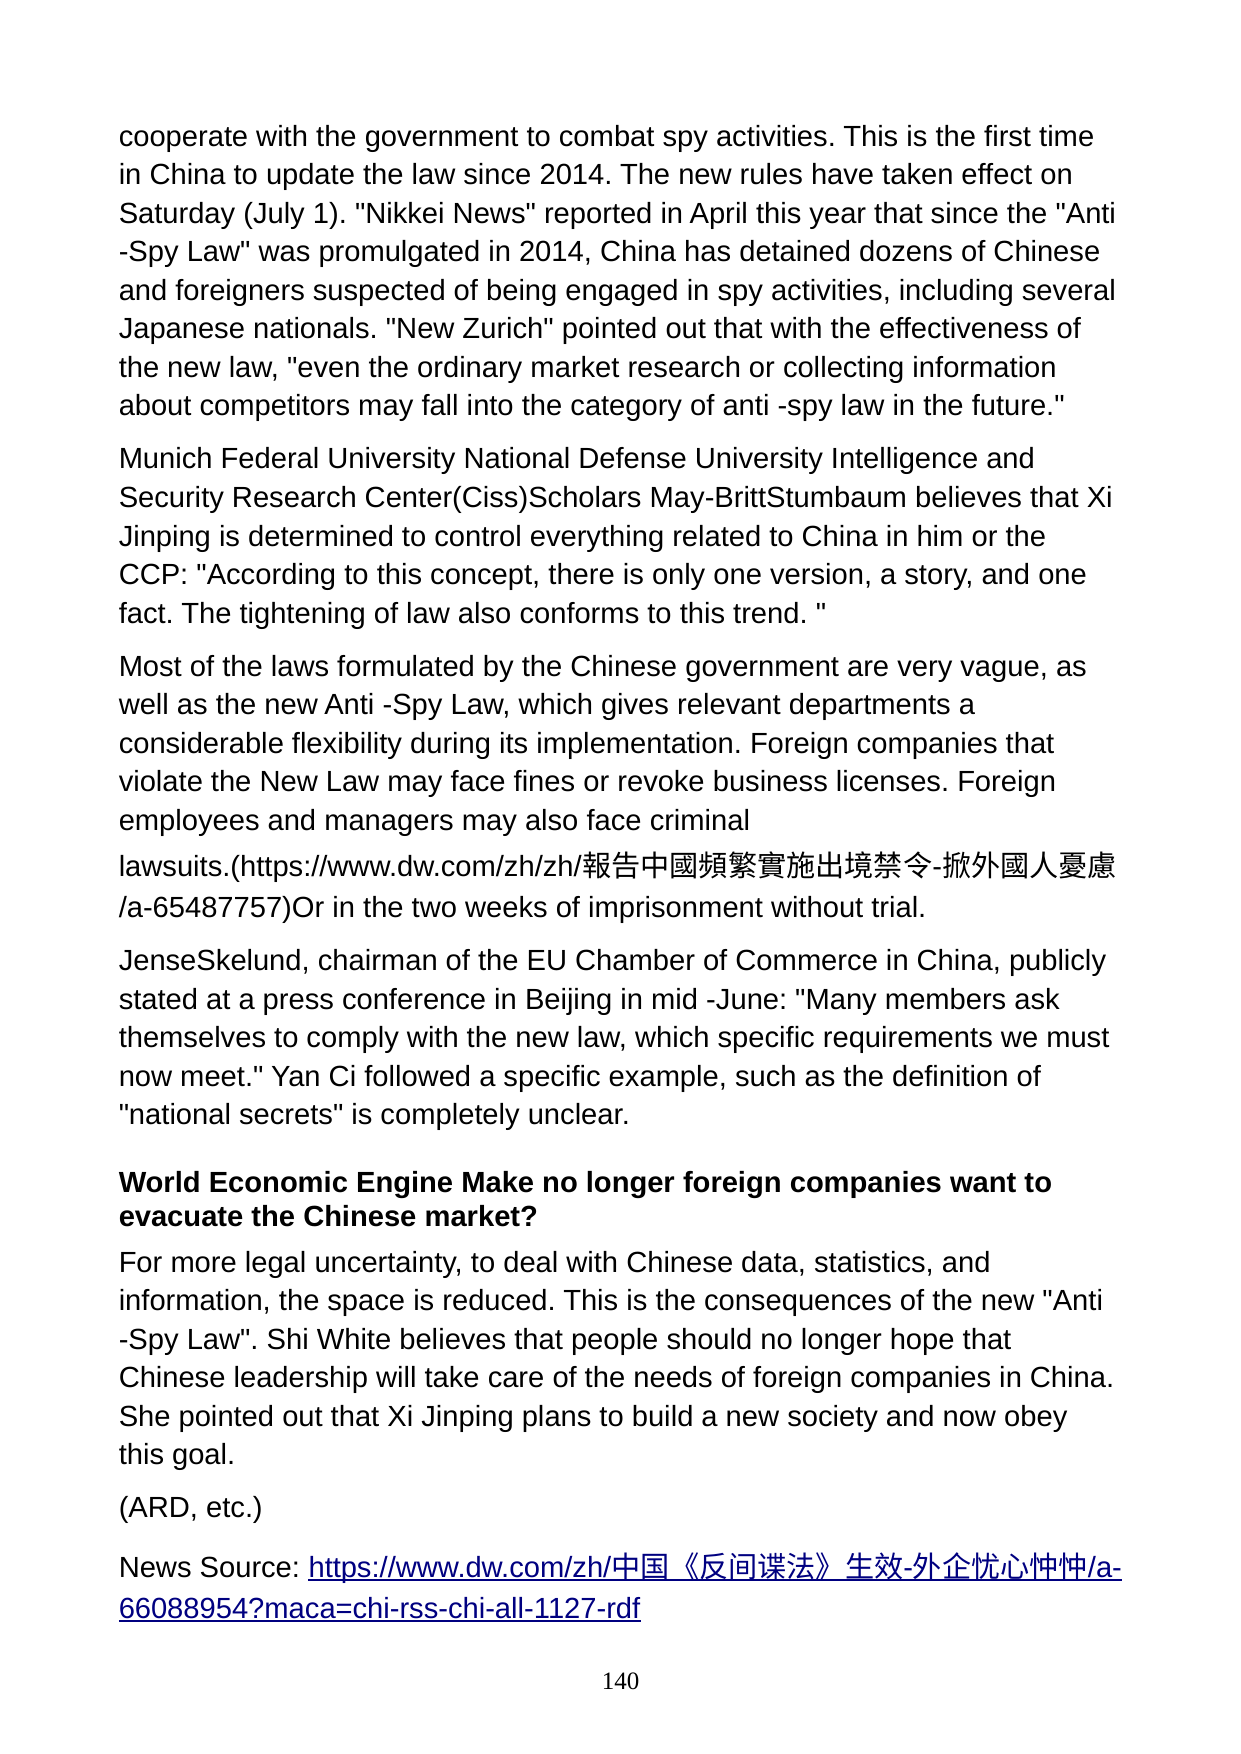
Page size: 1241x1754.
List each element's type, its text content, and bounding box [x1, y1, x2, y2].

text cooperate with the government to combat spy activities. This is the first time in China to update the law since 2014. The new rules have taken effect on Saturday (July 1). "Nikkei News" reported in April this year that since the "Anti -Spy Law" was promulgated in 2014, China has detained dozens of Chinese and foreigners suspected of being engaged in spy activities, including several Japanese nationals. "New Zurich" pointed out that with the effectiveness of the new law, "even the ordinary market research or collecting information about competitors may fall into the category of anti -spy law in the future." [118, 118, 1122, 422]
text (ARD, etc.) [118, 1490, 1122, 1524]
text JenseSkelund, chairman of the EU Chamber of Commerce in China, publicly stated at a press conference in Beijing in mid -June: "Many members ask themselves to comply with the new law, which specific requirements we must now meet." Yan Ci followed a specific example, such as the definition of "national secrets" is completely unclear. [118, 943, 1122, 1131]
text News Source: https://www.dw.com/zh/中国《反间谍法》生效-外企忧心忡忡/a-66088954?maca=chi-rss-chi-all-1127-rdf [118, 1543, 1122, 1624]
subtitle World Economic Engine Make no longer foreign companies want to evacuate the Chinese market? [118, 1165, 1122, 1232]
text Munich Federal University National Defense University Intelligence and Security Research Center(Ciss)Scholars May-BrittStumbaum believes that Xi Jinping is determined to control everything related to China in him or the CCP: "According to this concept, there is only one version, a story, and one fact. The tightening of law also conforms to this trend. " [118, 441, 1122, 629]
text Most of the laws formulated by the Chinese government are very vague, as well as the new Anti -Spy Law, which gives relevant departments a considerable flexibility during its implementation. Foreign companies that violate the New Law may face fines or revoke business licenses. Foreign employees and managers may also face criminal lawsuits.(https://www.dw.com/zh/zh/報告中國頻繁實施出境禁令-掀外國人憂慮/a-65487757)Or in the two weeks of imprisonment without trial. [118, 649, 1122, 923]
text For more legal uncertainty, to deal with Chinese data, statistics, and information, the space is reduced. This is the consequences of the new "Anti -Spy Law". Shi White believes that people should no longer hope that Chinese leadership will take care of the needs of foreign companies in China. She pointed out that Xi Jinping plans to build a new society and now obey this goal. [118, 1244, 1122, 1471]
